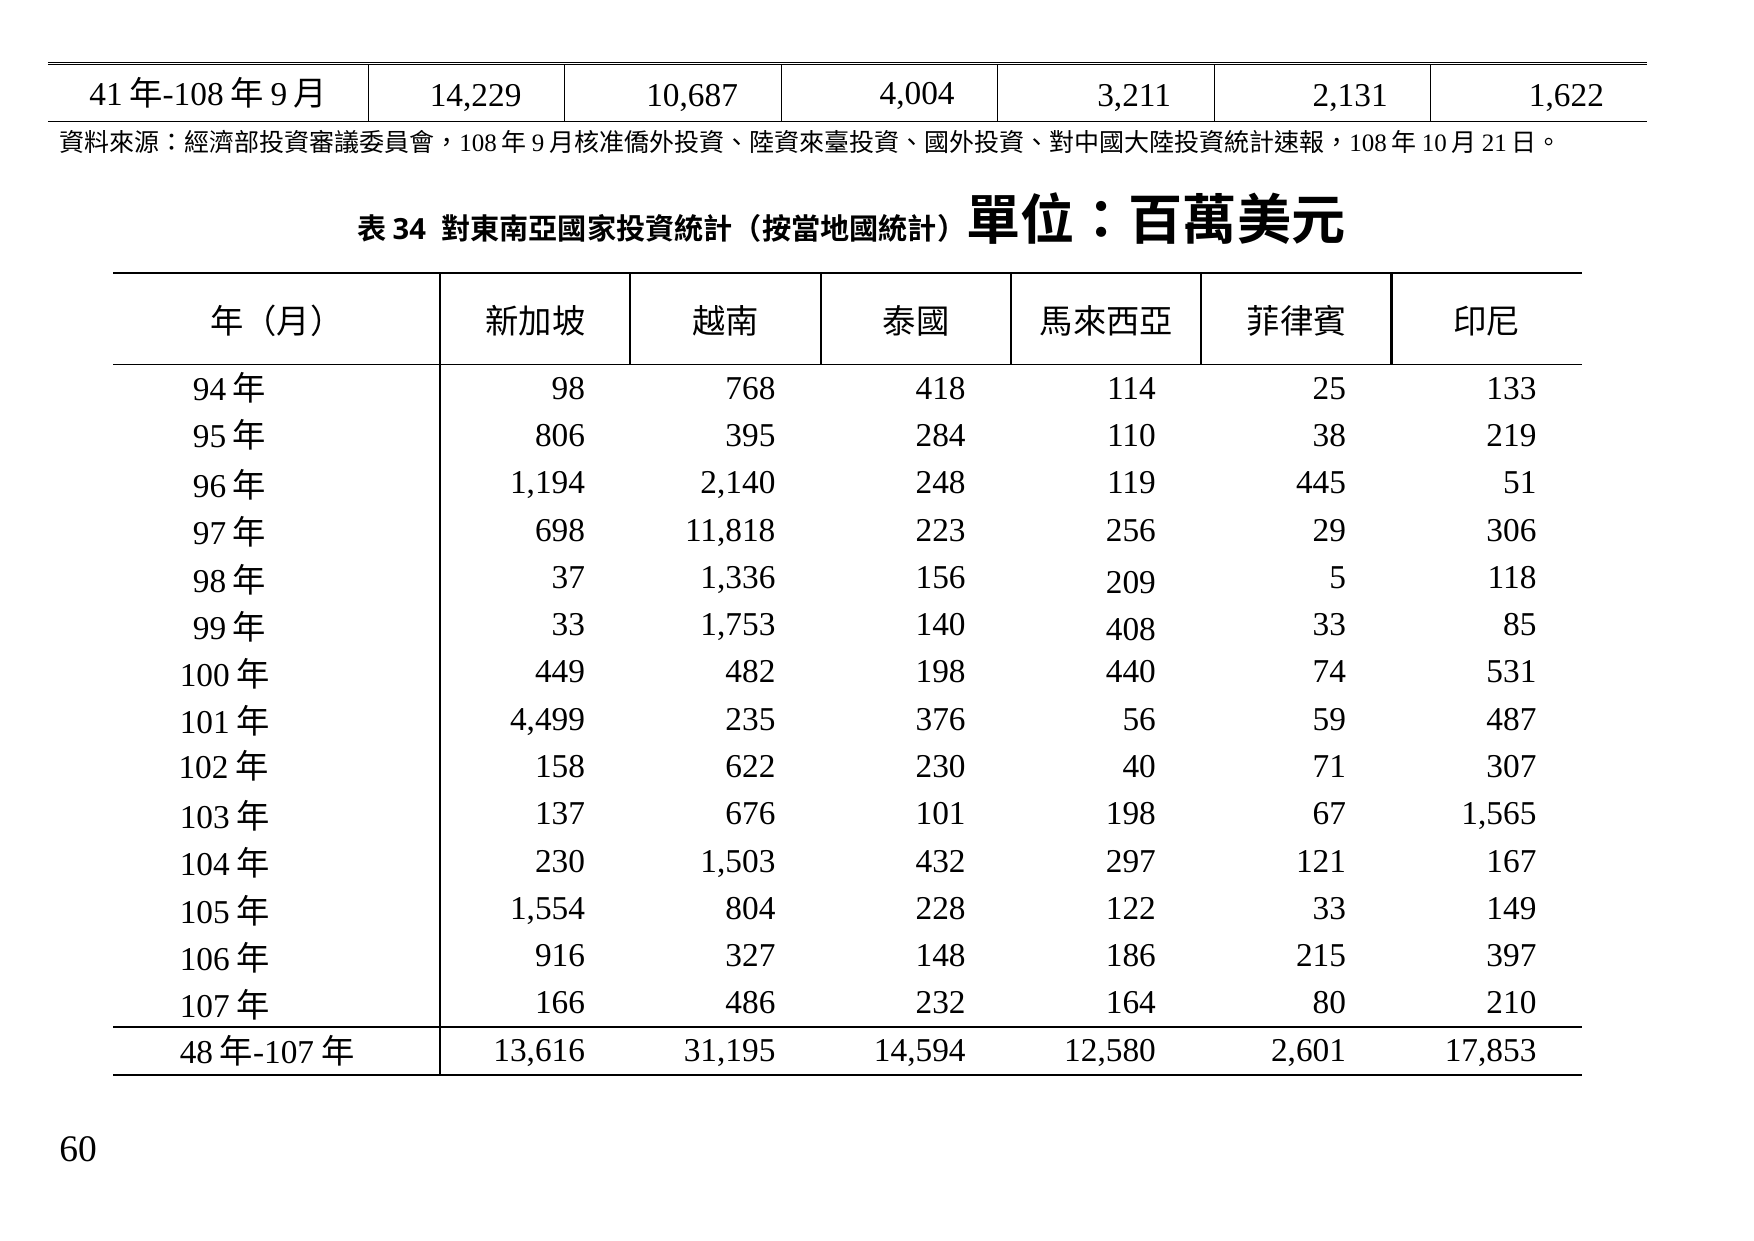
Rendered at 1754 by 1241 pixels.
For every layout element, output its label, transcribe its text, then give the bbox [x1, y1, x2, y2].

table_cell 1,336 [630, 553, 821, 601]
table_cell 228 [821, 884, 1011, 932]
table_cell 676 [630, 790, 821, 837]
table_cell 98年 [113, 553, 439, 601]
table_cell 215 [1201, 932, 1391, 979]
table_cell 209 [1011, 553, 1201, 601]
table_cell 1,565 [1391, 790, 1582, 837]
table_cell 1,554 [441, 884, 630, 932]
table_cell 284 [821, 411, 1011, 459]
table_cell 114 [1011, 365, 1201, 411]
table_cell 94年 [113, 365, 439, 411]
table_cell 5 [1201, 553, 1391, 601]
table_cell 38 [1201, 411, 1391, 459]
table_cell 59 [1201, 695, 1391, 742]
table_cell 2,140 [630, 459, 821, 506]
table_cell 25 [1201, 365, 1391, 411]
table_cell 698 [441, 506, 630, 553]
table_cell 95年 [113, 411, 439, 459]
table_header 印尼 [1393, 274, 1582, 364]
table_cell 99年 [113, 601, 439, 648]
table_cell 107年 [113, 979, 439, 1026]
table_cell 482 [630, 648, 821, 695]
table_cell 122 [1011, 884, 1201, 932]
table_cell 768 [630, 365, 821, 411]
table_cell 445 [1201, 459, 1391, 506]
table_cell 14,229 [369, 65, 564, 121]
table_cell 440 [1011, 648, 1201, 695]
table_cell 110 [1011, 411, 1201, 459]
table_cell 223 [821, 506, 1011, 553]
table_cell 531 [1391, 648, 1582, 695]
table_cell 105年 [113, 884, 439, 932]
table_header 泰國 [822, 274, 1010, 364]
subtitle 表34 對東南亞國家投資統計（按當地國統計）單位：百萬美元 [59, 159, 1636, 272]
table_cell 12,580 [1011, 1028, 1201, 1073]
table_cell 167 [1391, 837, 1582, 884]
table_header 越南 [631, 274, 820, 364]
table_cell 17,853 [1391, 1028, 1582, 1073]
table_header 年（月） [113, 274, 439, 364]
table_cell 56 [1011, 695, 1201, 742]
table_cell 121 [1201, 837, 1391, 884]
table_cell 1,753 [630, 601, 821, 648]
table_cell 80 [1201, 979, 1391, 1026]
table_cell 1,622 [1431, 65, 1647, 121]
table_cell 40 [1011, 743, 1201, 790]
table_cell 418 [821, 365, 1011, 411]
table_cell 3,211 [998, 65, 1214, 121]
table_cell 48年-107年 [113, 1028, 439, 1073]
table_cell 306 [1391, 506, 1582, 553]
table_header 馬來西亞 [1012, 274, 1200, 364]
table_cell 97年 [113, 506, 439, 553]
table_cell 486 [630, 979, 821, 1026]
table_cell 248 [821, 459, 1011, 506]
table_cell 198 [1011, 790, 1201, 837]
table_cell 256 [1011, 506, 1201, 553]
table_cell 432 [821, 837, 1011, 884]
table_cell 622 [630, 743, 821, 790]
text 資料來源：經濟部投資審議委員會，108年9月核准僑外投資、陸資來臺投資、國外投資、對中國大陸投資統計速報，108年10月21日。 [59, 122, 1683, 159]
table_cell 297 [1011, 837, 1201, 884]
table_cell 41年-108年9月 [48, 65, 368, 121]
table_cell 96年 [113, 459, 439, 506]
table_cell 232 [821, 979, 1011, 1026]
table_cell 100年 [113, 648, 439, 695]
table_cell 158 [441, 743, 630, 790]
table_cell 1,503 [630, 837, 821, 884]
table_cell 98 [441, 365, 630, 411]
table_cell 327 [630, 932, 821, 979]
table_cell 51 [1391, 459, 1582, 506]
table_cell 31,195 [630, 1028, 821, 1073]
table_cell 1,194 [441, 459, 630, 506]
table_cell 148 [821, 932, 1011, 979]
table_cell 2,131 [1215, 65, 1430, 121]
table_cell 376 [821, 695, 1011, 742]
table_cell 230 [441, 837, 630, 884]
table_cell 133 [1391, 365, 1582, 411]
table_cell 2,601 [1201, 1028, 1391, 1073]
table_cell 235 [630, 695, 821, 742]
table_cell 118 [1391, 553, 1582, 601]
table_cell 164 [1011, 979, 1201, 1026]
table_cell 102年 [113, 743, 439, 790]
table_cell 33 [441, 601, 630, 648]
table_cell 14,594 [821, 1028, 1011, 1073]
table_cell 806 [441, 411, 630, 459]
table_cell 103年 [113, 790, 439, 837]
table_cell 395 [630, 411, 821, 459]
table_cell 104年 [113, 837, 439, 884]
table_cell 166 [441, 979, 630, 1026]
table_cell 449 [441, 648, 630, 695]
table_cell 487 [1391, 695, 1582, 742]
table_cell 106年 [113, 932, 439, 979]
table_cell 230 [821, 743, 1011, 790]
table_cell 307 [1391, 743, 1582, 790]
table_cell 101年 [113, 695, 439, 742]
table_cell 74 [1201, 648, 1391, 695]
table_cell 198 [821, 648, 1011, 695]
table_header 菲律賓 [1202, 274, 1390, 364]
table_cell 397 [1391, 932, 1582, 979]
table_cell 916 [441, 932, 630, 979]
table_cell 156 [821, 553, 1011, 601]
table_cell 140 [821, 601, 1011, 648]
table_cell 4,499 [441, 695, 630, 742]
table_cell 33 [1201, 884, 1391, 932]
table_cell 67 [1201, 790, 1391, 837]
table_cell 186 [1011, 932, 1201, 979]
table_cell 119 [1011, 459, 1201, 506]
table_cell 210 [1391, 979, 1582, 1026]
table_cell 11,818 [630, 506, 821, 553]
table_cell 10,687 [565, 65, 781, 121]
table_cell 37 [441, 553, 630, 601]
table_cell 149 [1391, 884, 1582, 932]
table_cell 101 [821, 790, 1011, 837]
table_header 新加坡 [441, 274, 629, 364]
table_cell 219 [1391, 411, 1582, 459]
table_cell 71 [1201, 743, 1391, 790]
table_cell 33 [1201, 601, 1391, 648]
table_cell 29 [1201, 506, 1391, 553]
table_cell 13,616 [441, 1028, 630, 1073]
table_cell 804 [630, 884, 821, 932]
table_cell 408 [1011, 601, 1201, 648]
table_cell 85 [1391, 601, 1582, 648]
table_cell 4,004 [782, 65, 997, 121]
table_cell 137 [441, 790, 630, 837]
